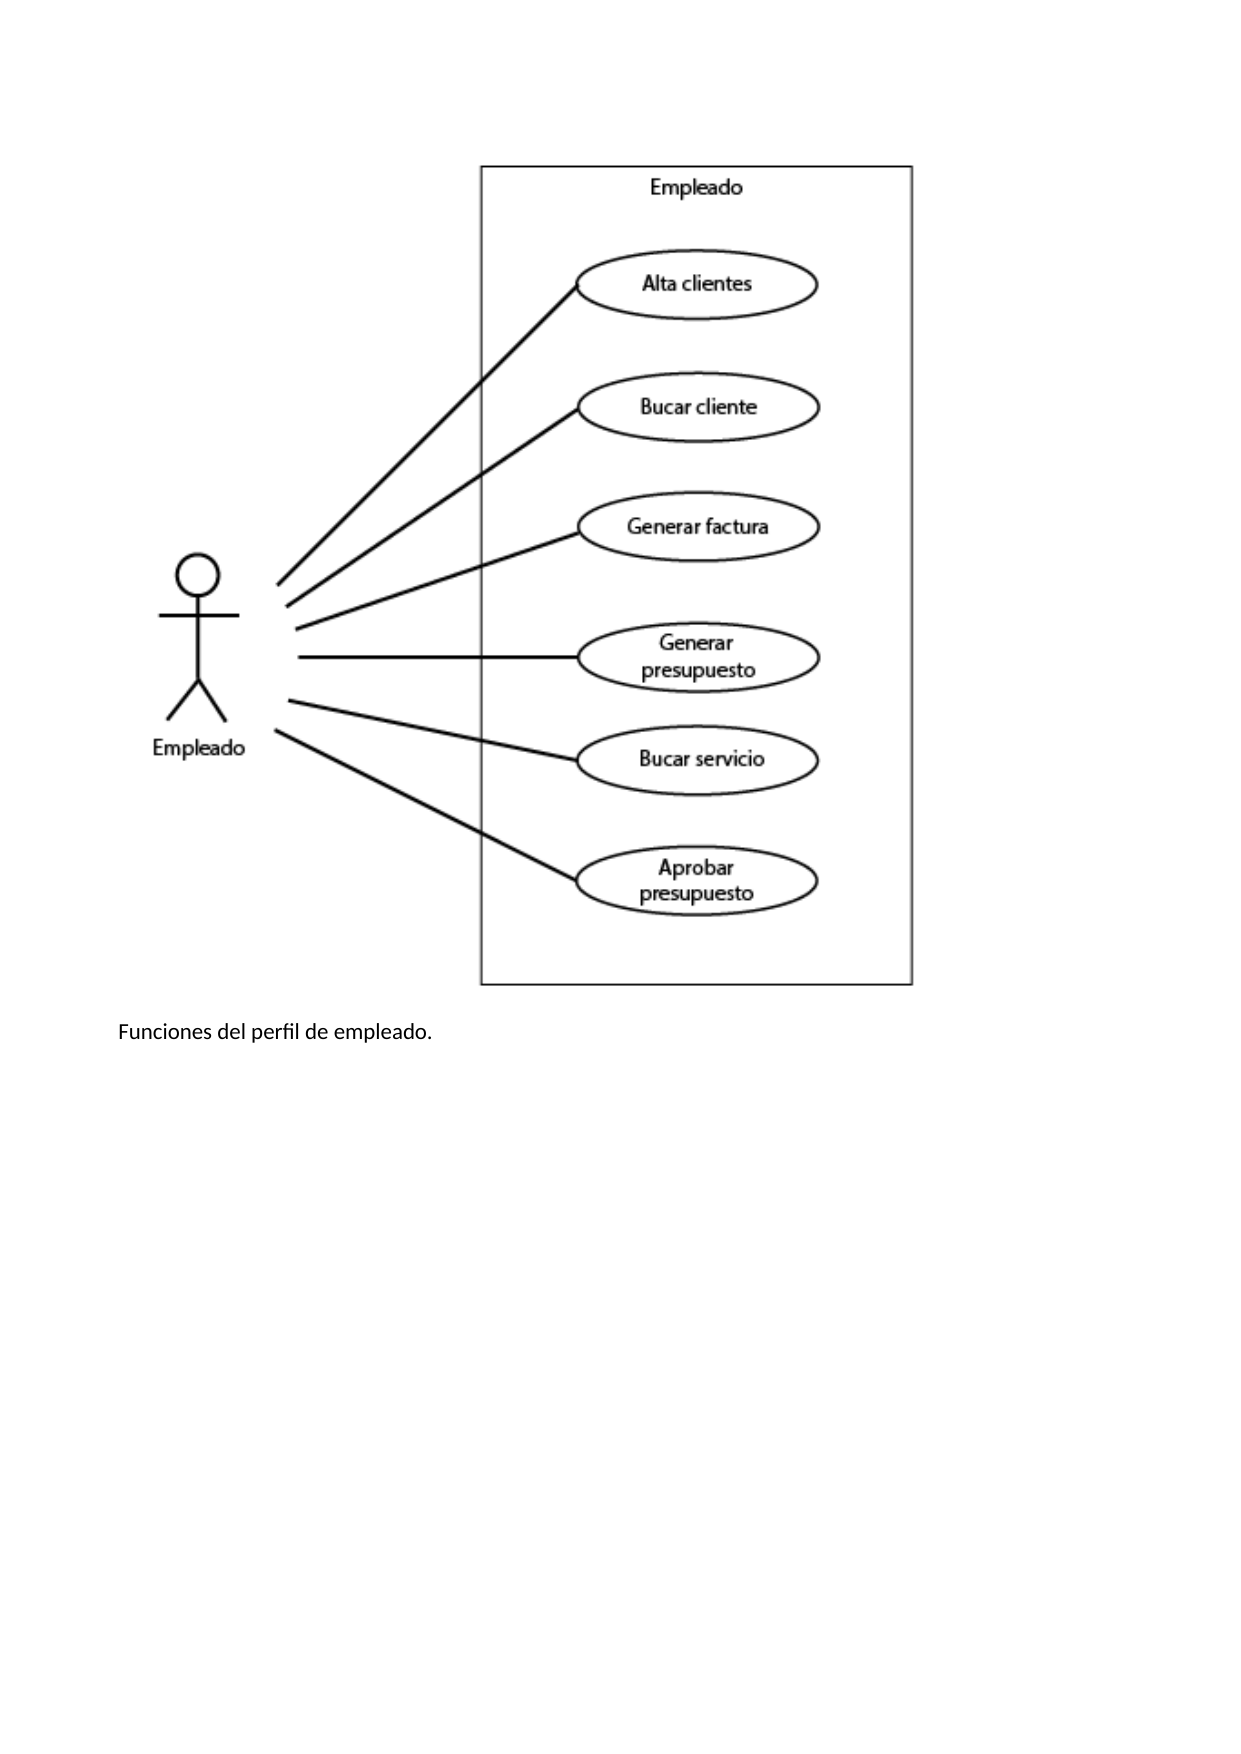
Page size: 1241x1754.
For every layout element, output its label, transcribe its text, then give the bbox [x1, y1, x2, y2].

text Funciones del perfil de empleado. [118, 1017, 1122, 1045]
